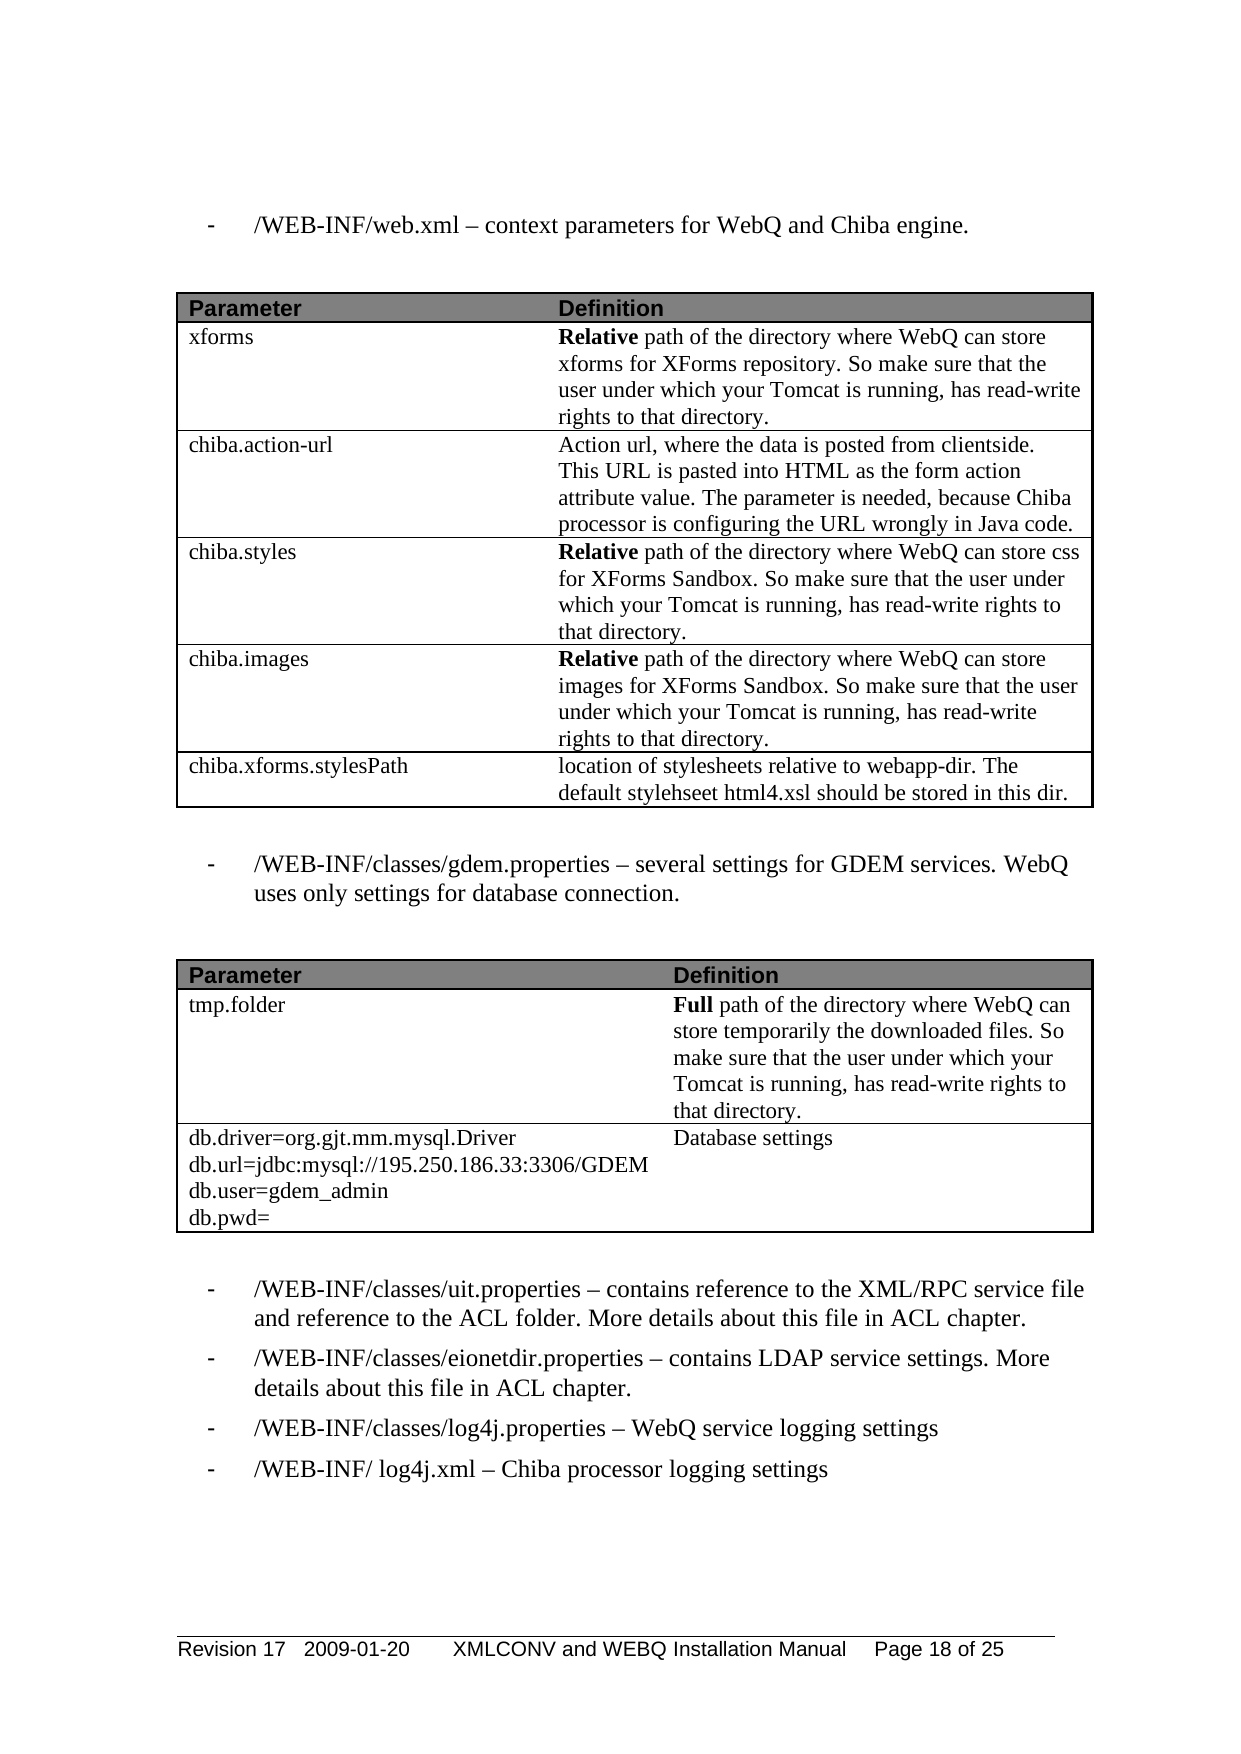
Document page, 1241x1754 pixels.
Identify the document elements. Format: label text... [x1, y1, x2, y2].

table_cell chiba.xforms.stylesPath [178, 753, 547, 806]
table_cell tmp.folder [178, 990, 662, 1123]
table_cell Action url, where the data is posted from clientside. This URL is pasted into HTML as the form action attribute value. The parameter is needed, because Chiba processor is configuring the URL wrongly in Java code. [547, 431, 1091, 537]
table_cell Database settings [662, 1124, 1091, 1231]
table_cell chiba.images [178, 645, 547, 751]
table_cell chiba.action-url [178, 431, 547, 537]
table_cell db.driver=org.gjt.mm.mysql.Driver db.url=jdbc:mysql://195.250.186.33:3306/GDEM db.user=gdem_admin db.pwd= [178, 1124, 662, 1231]
list /WEB-INF/classes/gdem.properties – several settings for GDEM services. WebQ uses only settings for database connection. [207, 848, 1092, 907]
table_header Parameter [178, 294, 547, 321]
table_header Definition [547, 294, 1091, 321]
table_cell Relative path of the directory where WebQ can store css for XForms Sandbox. So make sure that the user under which your Tomcat is running, has read-write rights to that directory. [547, 538, 1091, 644]
table_cell xforms [178, 323, 547, 429]
table_cell Relative path of the directory where WebQ can store xforms for XForms repository. So make sure that the user under which your Tomcat is running, has read-write rights to that directory. [547, 323, 1091, 429]
table_cell Relative path of the directory where WebQ can store images for XForms Sandbox. So make sure that the user under which your Tomcat is running, has read-write rights to that directory. [547, 645, 1091, 751]
table_cell chiba.styles [178, 538, 547, 644]
list /WEB-INF/web.xml – context parameters for WebQ and Chiba engine. [207, 210, 1092, 239]
table_header Definition [662, 961, 1091, 988]
table_cell location of stylesheets relative to webapp-dir. The default stylehseet html4.xsl should be stored in this dir. [547, 753, 1091, 806]
table_cell Full path of the directory where WebQ can store temporarily the downloaded files. So make sure that the user under which your Tomcat is running, has read-write rights to that directory. [662, 990, 1091, 1123]
table_header Parameter [178, 961, 662, 988]
list /WEB-INF/classes/uit.properties – contains reference to the XML/RPC service file and reference to the ACL folder. More details about this file in ACL chapter. [207, 1273, 1092, 1332]
list /WEB-INF/classes/log4j.properties – WebQ service logging settings [207, 1413, 1092, 1442]
list /WEB-INF/ log4j.xml – Chiba processor logging settings [207, 1454, 1092, 1483]
list /WEB-INF/classes/eionetdir.properties – contains LDAP service settings. More details about this file in ACL chapter. [207, 1343, 1092, 1401]
